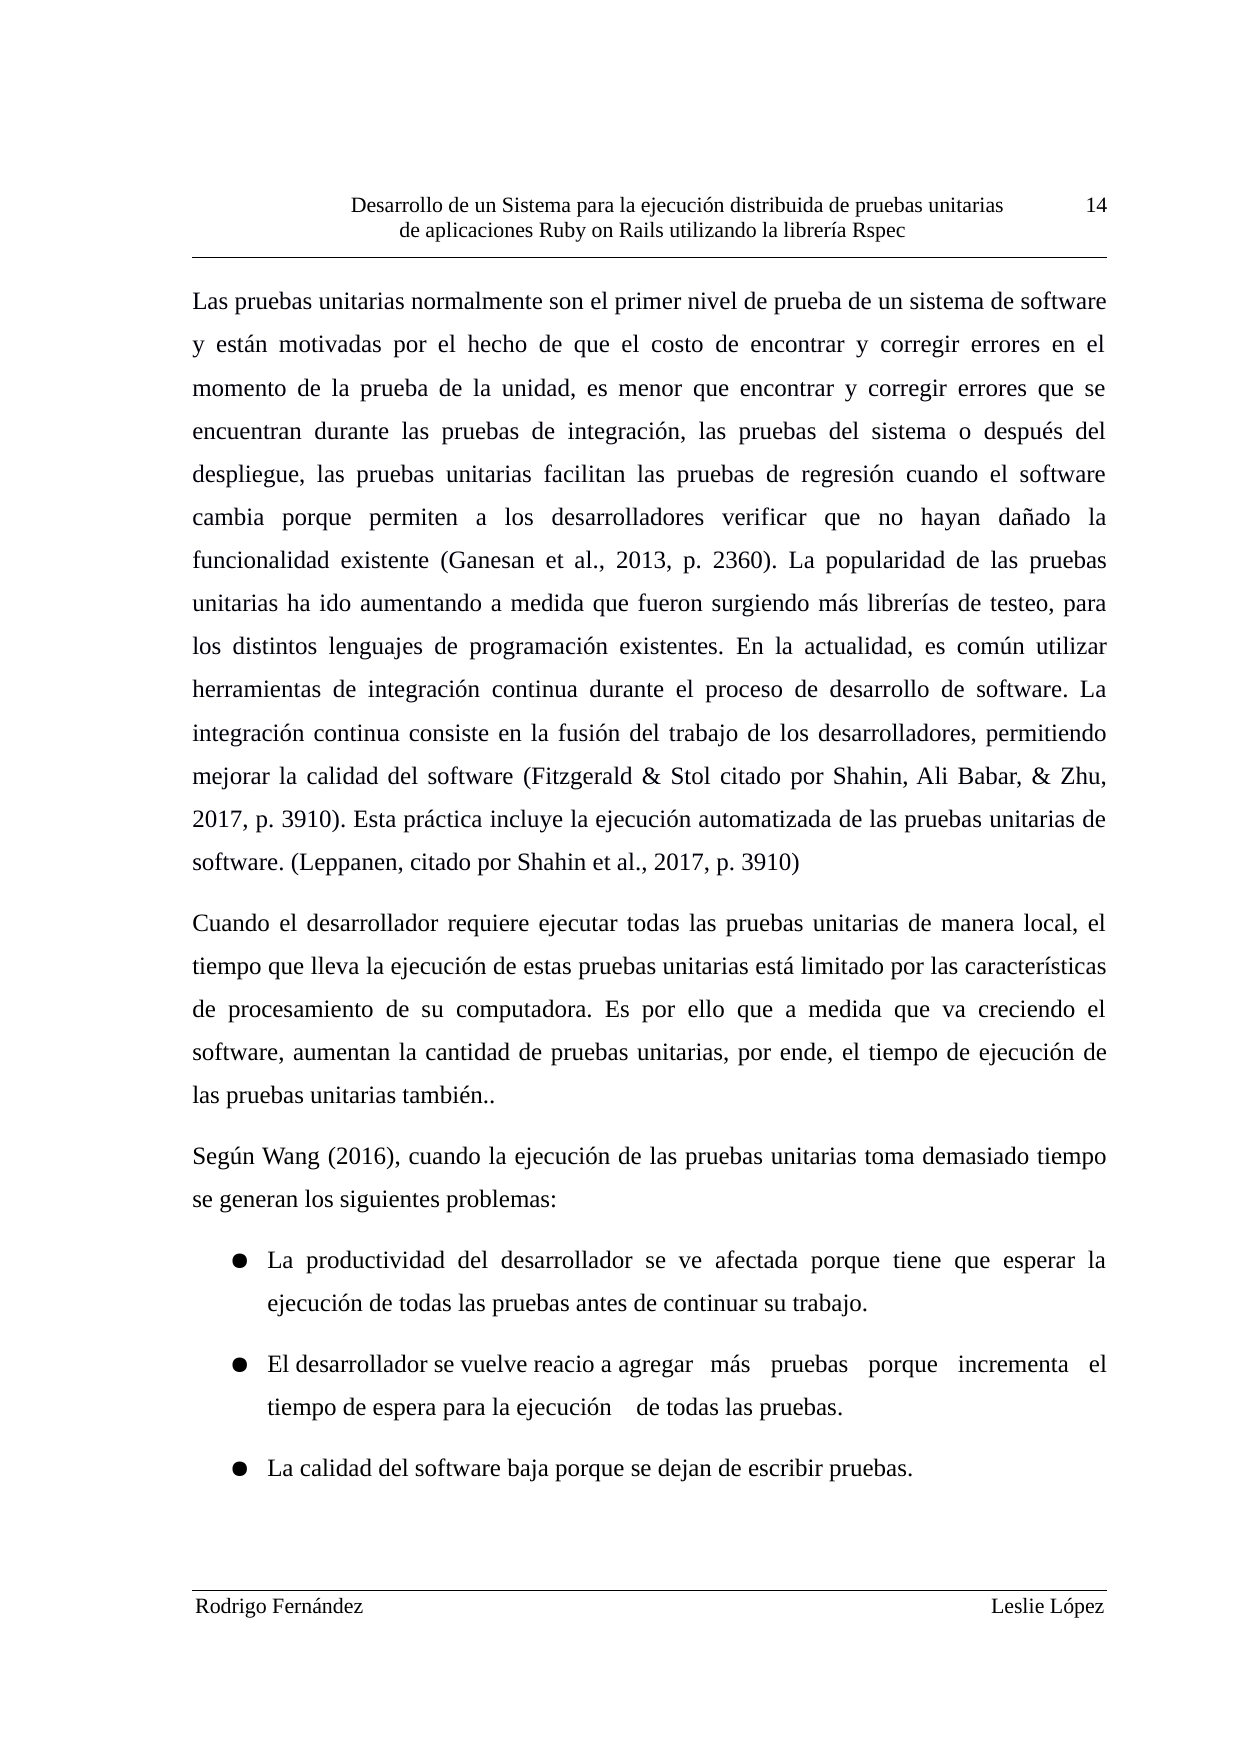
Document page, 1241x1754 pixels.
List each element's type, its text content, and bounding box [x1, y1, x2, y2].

list La calidad del software baja porque se dejan de escribir pruebas. [229, 1453, 1107, 1482]
text Cuando el desarrollador requiere ejecutar todas las pruebas unitarias de manera local, el tiempo que lleva la ejecución de estas pruebas unitarias está limitado por las características de procesamiento de su computadora. Es por ello que a medida que va creciendo el software, aumentan la cantidad de pruebas unitarias, por ende, el tiempo de ejecución de las pruebas unitarias también.. [192, 908, 1107, 1109]
text Según Wang (2016)⁠⁠, cuando la ejecución de las pruebas unitarias toma demasiado tiempo se generan los siguientes problemas: [192, 1141, 1107, 1213]
list El desarrollador se vuelve reacio a agregar más pruebas porque incrementa el tiempo de espera para la ejecución de todas las pruebas. [229, 1349, 1107, 1421]
list La productividad del desarrollador se ve afectada porque tiene que esperar la ejecución de todas las pruebas antes de continuar su trabajo. [229, 1245, 1107, 1317]
text Las pruebas unitarias normalmente son el primer nivel de prueba de un sistema de software y están motivadas por el hecho de que el costo de encontrar y corregir errores en el momento de la prueba de la unidad, es menor que encontrar y corregir errores que se encuentran durante las pruebas de integración, las pruebas del sistema o después del despliegue, las pruebas unitarias facilitan las pruebas de regresión cuando el software cambia porque permiten a los desarrolladores verificar que no hayan dañado la funcionalidad existente (Ganesan et al., 2013, p. 2360)⁠. La popularidad de las pruebas unitarias ha ido aumentando a medida que fueron surgiendo más librerías de testeo, para los distintos lenguajes de programación existentes.⁠ En la actualidad, es común utilizar herramientas de integración continua durante el proceso de desarrollo de software. La integración continua consiste en la fusión del trabajo de los desarrolladores, permitiendo mejorar la calidad del software (Fitzgerald & Stol citado por Shahin, Ali Babar, & Zhu, 2017, p. 3910)⁠. Esta práctica incluye la ejecución automatizada de las pruebas unitarias de software. (Leppanen, citado por Shahin et al., 2017, p. 3910)⁠⁠ [192, 286, 1107, 876]
